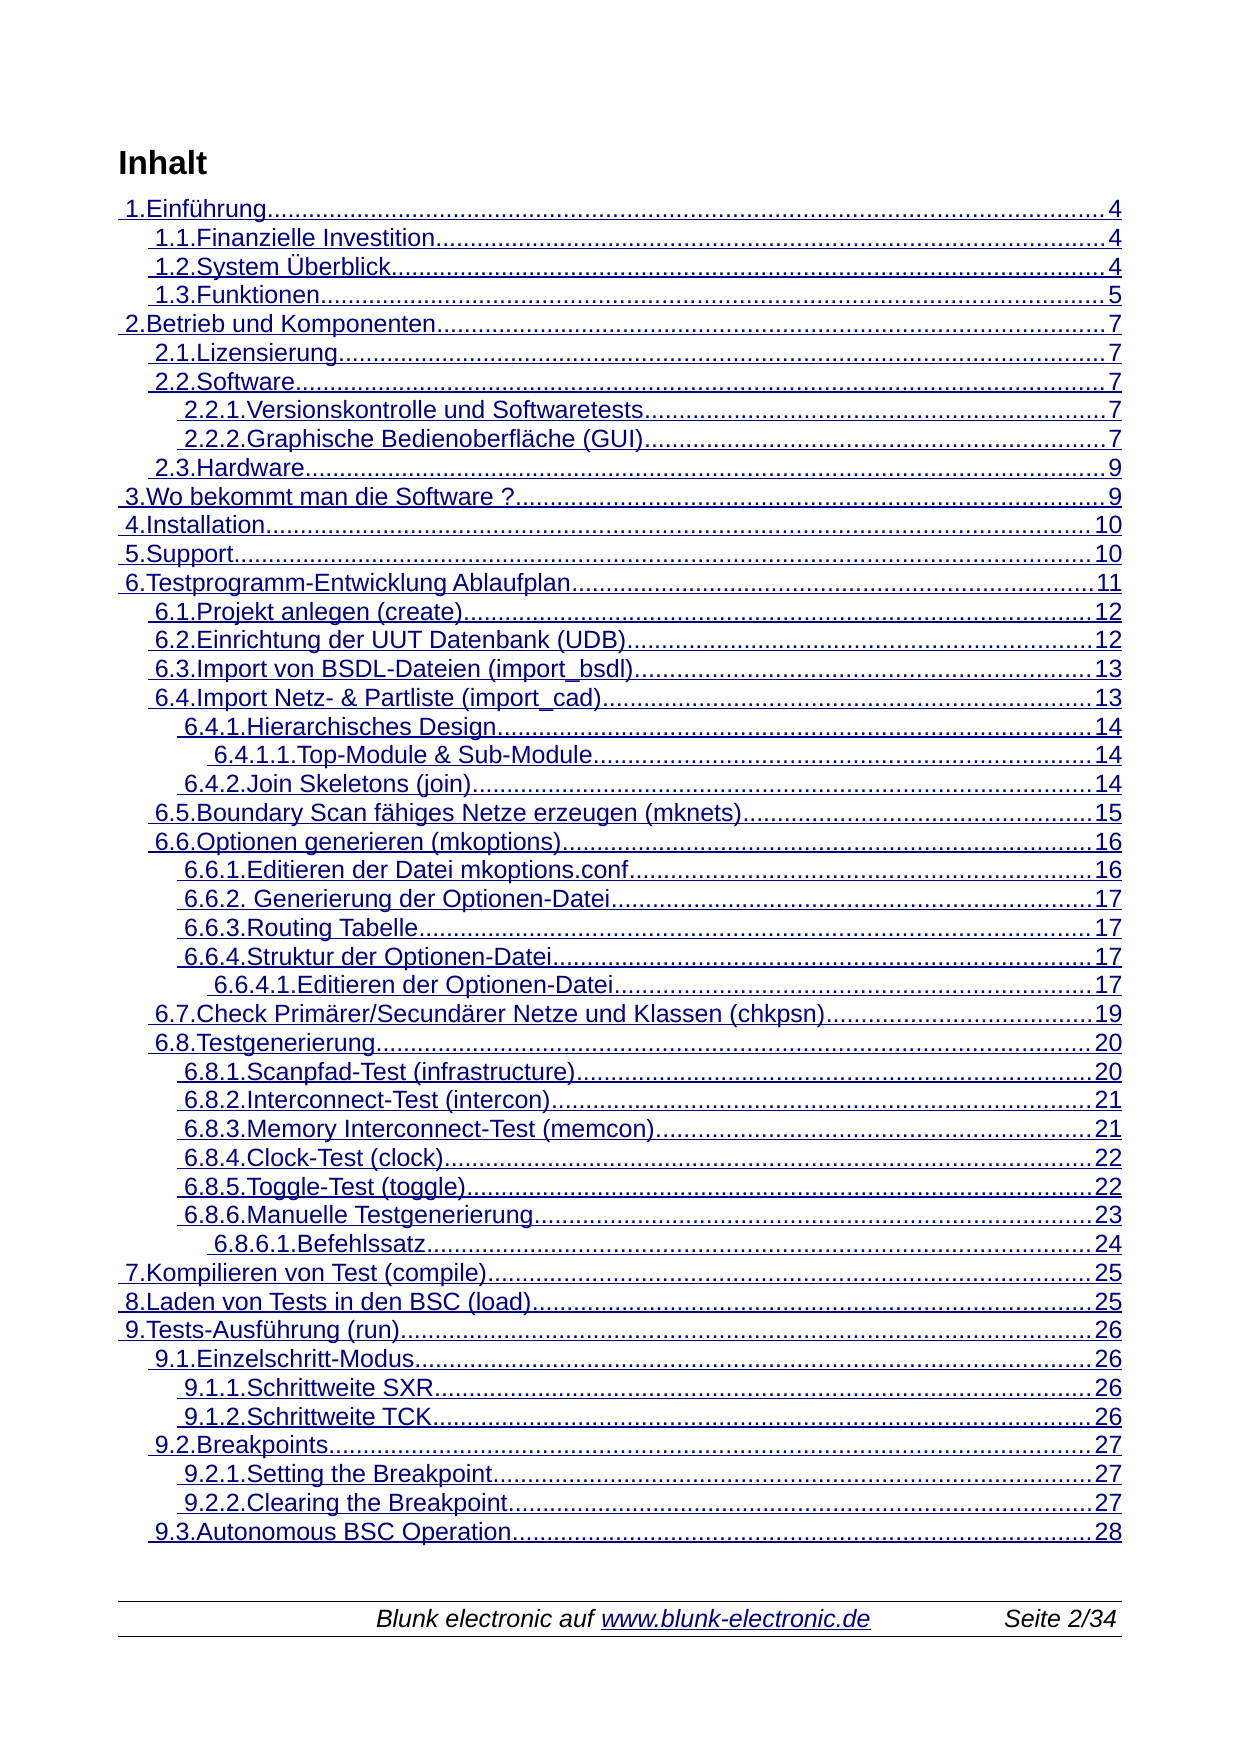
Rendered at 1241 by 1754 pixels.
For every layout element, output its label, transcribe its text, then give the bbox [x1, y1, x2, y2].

text 6.8.Testgenerierung 20 [148, 1028, 1122, 1053]
text 6.6.Optionen generieren (mkoptions) 16 [148, 827, 1122, 851]
text 7.Kompilieren von Test (compile) 25 [118, 1258, 1122, 1283]
text 6.5.Boundary Scan fähiges Netze erzeugen (mknets) 15 [148, 798, 1122, 823]
text 9.2.Breakpoints 27 [148, 1430, 1122, 1455]
text 8.Laden von Tests in den BSC (load) 25 [118, 1287, 1122, 1311]
text 6.4.1.Hierarchisches Design 14 [177, 712, 1122, 736]
text 5.Support 10 [118, 539, 1122, 564]
text 9.1.Einzelschritt-Modus 26 [148, 1344, 1122, 1369]
text 9.Tests-Ausführung (run) 26 [118, 1315, 1122, 1340]
subtitle Inhalt [118, 143, 1122, 182]
text 6.8.6.1.Befehlssatz 24 [207, 1229, 1122, 1254]
text 4.Installation 10 [118, 510, 1122, 535]
text 6.8.3.Memory Interconnect-Test (memcon) 21 [177, 1114, 1122, 1139]
text 2.2.2.Graphische Bedienoberfläche (GUI) 7 [177, 424, 1122, 449]
text 9.1.1.Schrittweite SXR 26 [177, 1373, 1122, 1398]
text 6.6.3.Routing Tabelle 17 [177, 913, 1122, 938]
text 6.8.6.Manuelle Testgenerierung 23 [177, 1200, 1122, 1225]
text 6.4.Import Netz- & Partliste (import_cad) 13 [148, 683, 1122, 708]
text 6.8.4.Clock-Test (clock) 22 [177, 1143, 1122, 1168]
text 6.3.Import von BSDL-Dateien (import_bsdl) 13 [148, 654, 1122, 679]
text 6.4.2.Join Skeletons (join) 14 [177, 769, 1122, 794]
text 9.2.1.Setting the Breakpoint 27 [177, 1459, 1122, 1484]
text 6.8.1.Scanpfad-Test (infrastructure) 20 [177, 1057, 1122, 1081]
text 6.6.2. Generierung der Optionen-Datei 17 [177, 884, 1122, 909]
text 6.2.Einrichtung der UUT Datenbank (UDB) 12 [148, 625, 1122, 650]
text 2.3.Hardware 9 [148, 453, 1122, 478]
text 1.1.Finanzielle Investition 4 [148, 223, 1122, 248]
text 6.Testprogramm-Entwicklung Ablaufplan 11 [118, 568, 1122, 593]
text 6.6.4.Struktur der Optionen-Datei 17 [177, 942, 1122, 966]
text 6.4.1.1.Top-Module & Sub-Module 14 [207, 740, 1122, 765]
text 1.3.Funktionen 5 [148, 280, 1122, 305]
text 3.Wo bekommt man die Software ? 9 [118, 482, 1122, 506]
text 6.6.1.Editieren der Datei mkoptions.conf 16 [177, 855, 1122, 880]
text 2.Betrieb und Komponenten 7 [118, 309, 1122, 334]
text 6.6.4.1.Editieren der Optionen-Datei 17 [207, 970, 1122, 995]
text 6.8.5.Toggle-Test (toggle) 22 [177, 1172, 1122, 1196]
text 9.3.Autonomous BSC Operation 28 [148, 1517, 1122, 1541]
text 6.1.Projekt anlegen (create) 12 [148, 597, 1122, 621]
text 9.1.2.Schrittweite TCK 26 [177, 1402, 1122, 1426]
text 6.7.Check Primärer/Secundärer Netze und Klassen (chkpsn) 19 [148, 999, 1122, 1024]
text 6.8.2.Interconnect-Test (intercon) 21 [177, 1085, 1122, 1110]
text 2.1.Lizensierung 7 [148, 338, 1122, 363]
text 2.2.Software 7 [148, 367, 1122, 391]
text 1.Einführung 4 [118, 194, 1122, 219]
text 9.2.2.Clearing the Breakpoint 27 [177, 1488, 1122, 1513]
text 1.2.System Überblick 4 [148, 252, 1122, 276]
text 2.2.1.Versionskontrolle und Softwaretests 7 [177, 395, 1122, 420]
